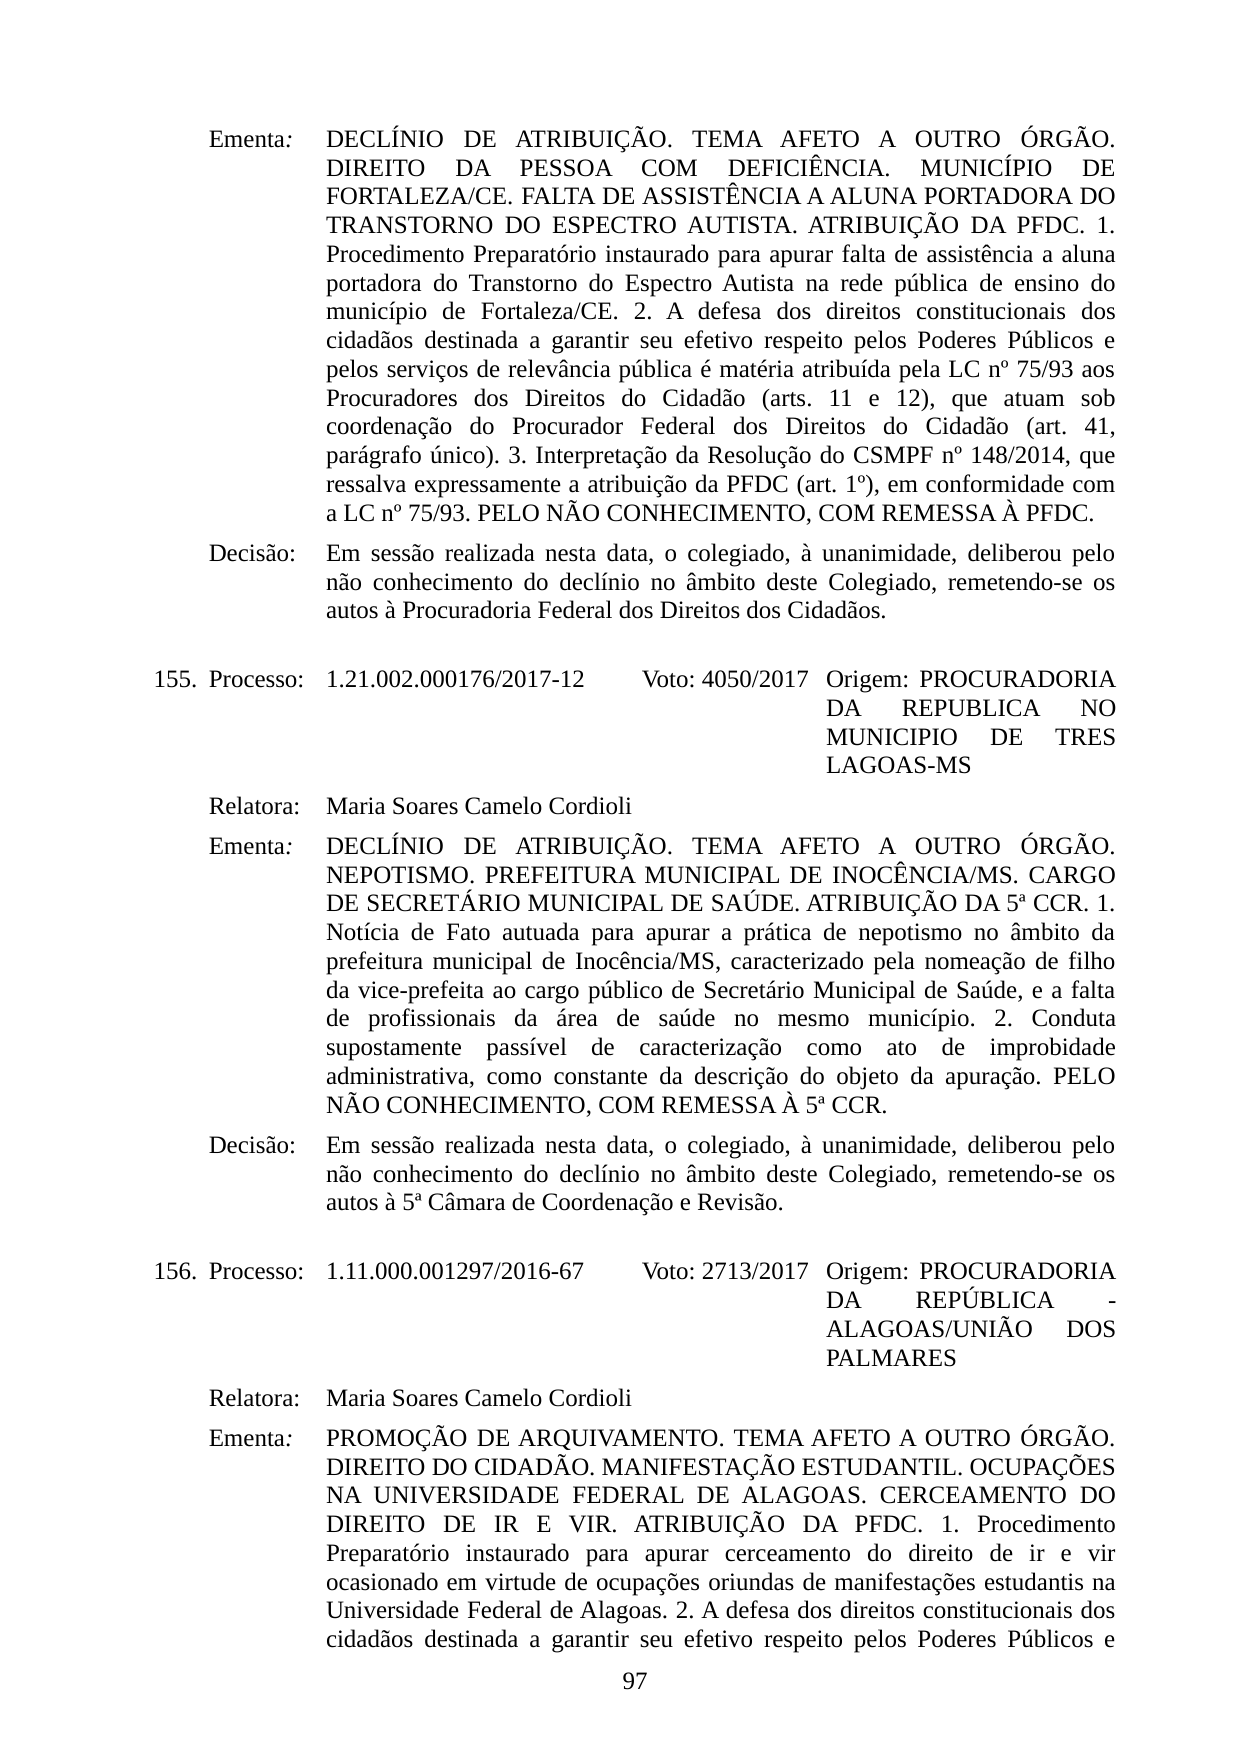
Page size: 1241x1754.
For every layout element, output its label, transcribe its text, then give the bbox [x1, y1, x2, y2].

table_header Origem: PROCURADORIA DA REPÚBLICA - ALAGOAS/UNIÃO DOS PALMARES [820, 1251, 1122, 1377]
table_cell Em sessão realizada nesta data, o colegiado, à unanimidade, deliberou pelo não conhecimento do declínio no âmbito deste Colegiado, remetendo-se os autos à Procuradoria Federal dos Direitos dos Cidadãos. [320, 532, 1122, 630]
table_cell Em sessão realizada nesta data, o colegiado, à unanimidade, deliberou pelo não conhecimento do declínio no âmbito deste Colegiado, remetendo-se os autos à 5ª Câmara de Coordenação e Revisão. [320, 1124, 1122, 1222]
table_cell [148, 1417, 203, 1659]
table_cell PROMOÇÃO DE ARQUIVAMENTO. TEMA AFETO A OUTRO ÓRGÃO. DIREITO DO CIDADÃO. MANIFESTAÇÃO ESTUDANTIL. OCUPAÇÕES NA UNIVERSIDADE FEDERAL DE ALAGOAS. CERCEAMENTO DO DIREITO DE IR E VIR. ATRIBUIÇÃO DA PFDC. 1. Procedimento Preparatório instaurado para apurar cerceamento do direito de ir e vir ocasionado em virtude de ocupações oriundas de manifestações estudantis na Universidade Federal de Alagoas. 2. A defesa dos direitos constitucionais dos cidadãos destinada a garantir seu efetivo respeito pelos Poderes Públicos e [320, 1417, 1122, 1659]
table_cell DECLÍNIO DE ATRIBUIÇÃO. TEMA AFETO A OUTRO ÓRGÃO. DIREITO DA PESSOA COM DEFICIÊNCIA. MUNICÍPIO DE FORTALEZA/CE. FALTA DE ASSISTÊNCIA A ALUNA PORTADORA DO TRANSTORNO DO ESPECTRO AUTISTA. ATRIBUIÇÃO DA PFDC. 1. Procedimento Preparatório instaurado para apurar falta de assistência a aluna portadora do Transtorno do Espectro Autista na rede pública de ensino do município de Fortaleza/CE. 2. A defesa dos direitos constitucionais dos cidadãos destinada a garantir seu efetivo respeito pelos Poderes Públicos e pelos serviços de relevância pública é matéria atribuída pela LC nº 75/93 aos Procuradores dos Direitos do Cidadão (arts. 11 e 12), que atuam sob coordenação do Procurador Federal dos Direitos do Cidadão (art. 41, parágrafo único). 3. Interpretação da Resolução do CSMPF nº 148/2014, que ressalva expressamente a atribuição da PFDC (art. 1º), em conformidade com a LC nº 75/93. PELO NÃO CONHECIMENTO, COM REMESSA À PFDC. [320, 118, 1122, 532]
table_header Origem: PROCURADORIA DA REPUBLICA NO MUNICIPIO DE TRES LAGOAS-MS [820, 659, 1122, 785]
table_cell [148, 532, 203, 630]
table_header 1.21.002.000176/2017-12 [320, 659, 636, 785]
table_cell [148, 118, 203, 532]
table_cell Maria Soares Camelo Cordioli [320, 1377, 1122, 1417]
table_cell [148, 1124, 203, 1222]
table_cell [148, 1377, 203, 1417]
table_header Processo: [203, 1251, 320, 1377]
table_cell DECLÍNIO DE ATRIBUIÇÃO. TEMA AFETO A OUTRO ÓRGÃO. NEPOTISMO. PREFEITURA MUNICIPAL DE INOCÊNCIA/MS. CARGO DE SECRETÁRIO MUNICIPAL DE SAÚDE. ATRIBUIÇÃO DA 5ª CCR. 1. Notícia de Fato autuada para apurar a prática de nepotismo no âmbito da prefeitura municipal de Inocência/MS, caracterizado pela nomeação de filho da vice-prefeita ao cargo público de Secretário Municipal de Saúde, e a falta de profissionais da área de saúde no mesmo município. 2. Conduta supostamente passível de caracterização como ato de improbidade administrativa, como constante da descrição do objeto da apuração. PELO NÃO CONHECIMENTO, COM REMESSA À 5ª CCR. [320, 825, 1122, 1124]
table_cell Relatora: [203, 785, 320, 825]
table_cell Decisão: [203, 532, 320, 630]
table_header 155. [148, 659, 203, 785]
table_header Processo: [203, 659, 320, 785]
table_cell Ementa: [203, 1417, 320, 1659]
table_header 156. [148, 1251, 203, 1377]
table_cell Ementa: [203, 118, 320, 532]
table_header 1.11.000.001297/2016-67 [320, 1251, 636, 1377]
table_cell [148, 825, 203, 1124]
table_cell [148, 785, 203, 825]
table_header Voto: 4050/2017 [636, 659, 820, 785]
table_cell Relatora: [203, 1377, 320, 1417]
table_cell Maria Soares Camelo Cordioli [320, 785, 1122, 825]
table_cell Ementa: [203, 825, 320, 1124]
table_cell Decisão: [203, 1124, 320, 1222]
table_header Voto: 2713/2017 [636, 1251, 820, 1377]
